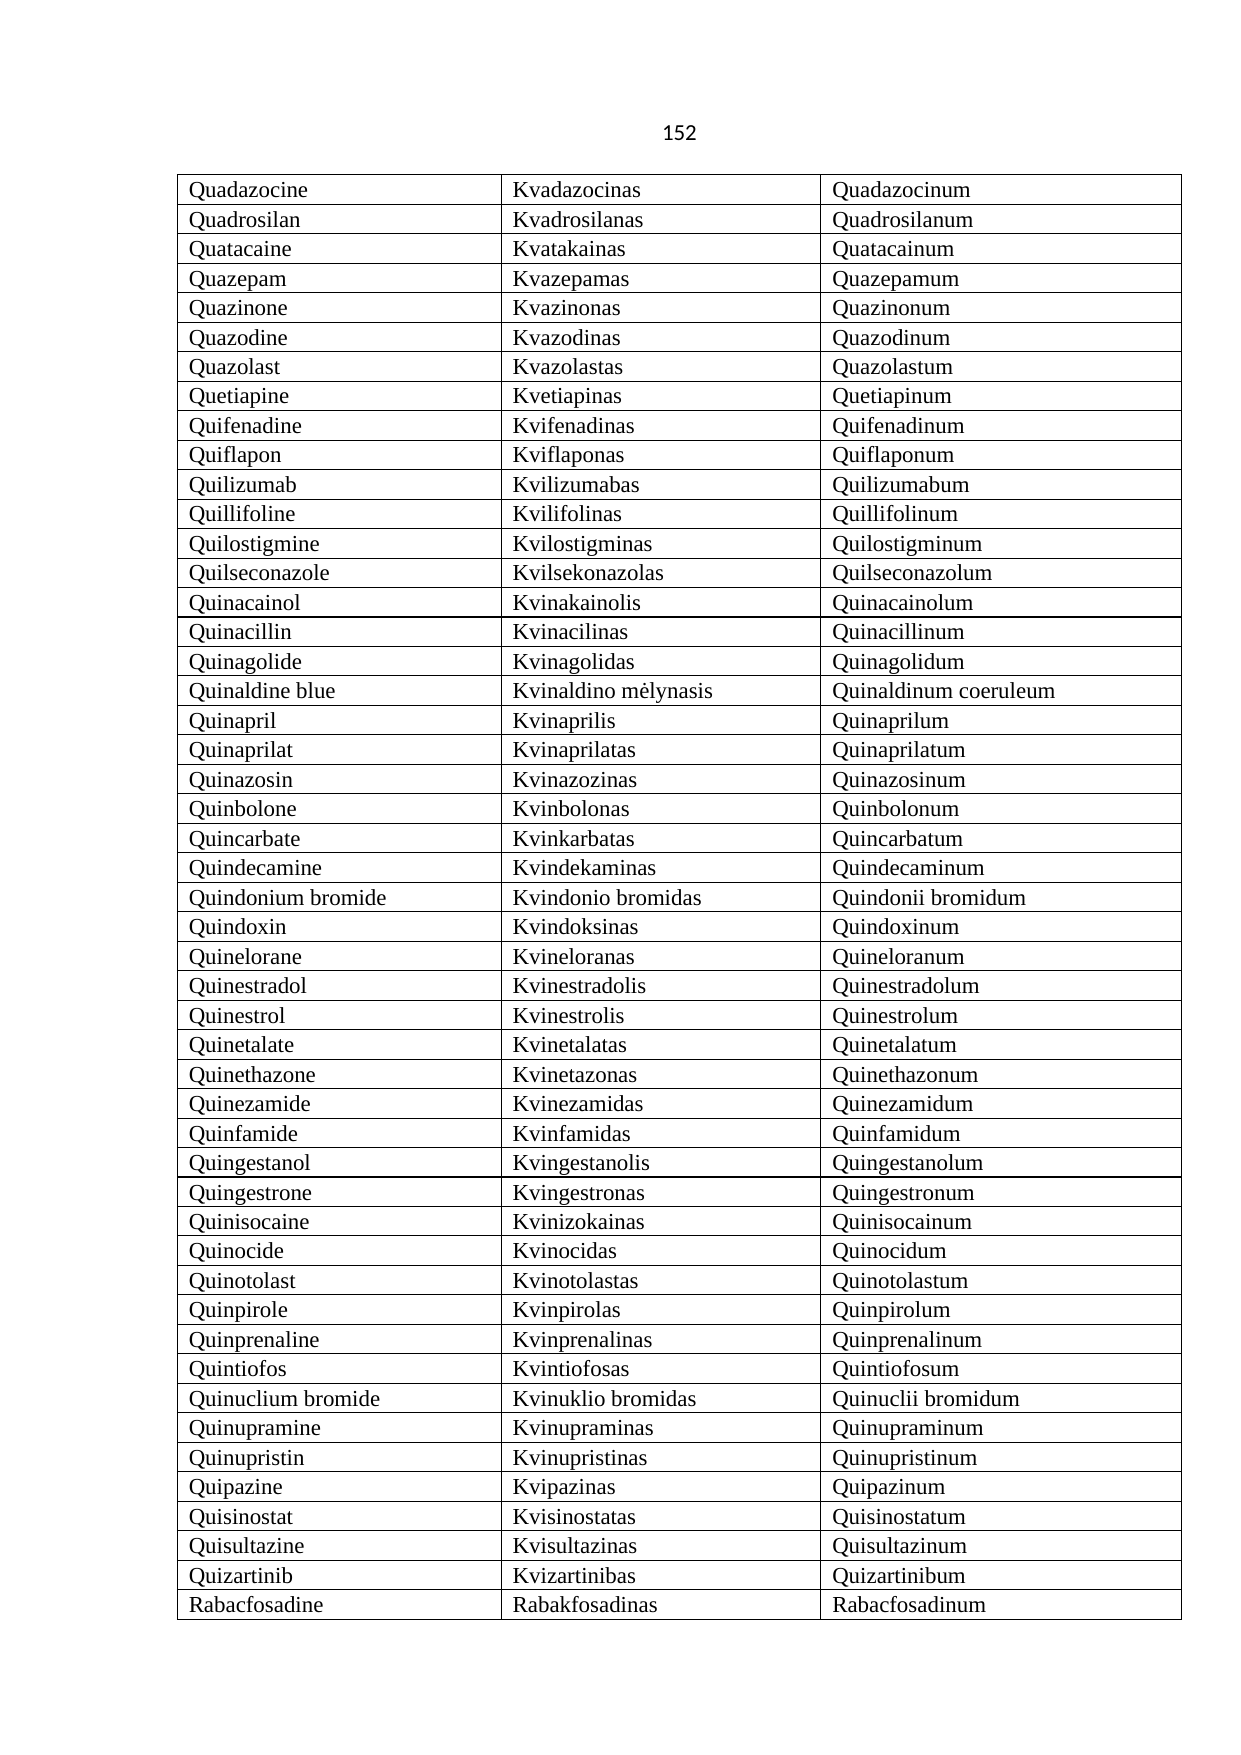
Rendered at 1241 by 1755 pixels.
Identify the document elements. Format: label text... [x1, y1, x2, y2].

table_cell Quinaprilat [178, 735, 501, 764]
table_cell Kvazodinas [502, 323, 820, 351]
table_cell Kvipazinas [502, 1472, 820, 1501]
table_cell Quatacaine [178, 234, 501, 263]
table_cell Quinprenalinum [821, 1325, 1181, 1353]
table_cell Quinapril [178, 706, 501, 734]
table_cell Quilseconazolum [821, 559, 1181, 587]
table_cell Quincarbatum [821, 824, 1181, 852]
table_cell Quinetalate [178, 1030, 501, 1058]
table_cell Kvinakainolis [502, 588, 820, 616]
table_cell Quinupramine [178, 1413, 501, 1442]
table_cell Quazodinum [821, 323, 1181, 351]
table_cell Quadrosilan [178, 205, 501, 233]
table_cell Kvisinostatas [502, 1502, 820, 1530]
table_cell Kvindonio bromidas [502, 883, 820, 911]
table_cell Kvintiofosas [502, 1354, 820, 1383]
table_cell Kvadrosilanas [502, 205, 820, 233]
table_cell Quazinonum [821, 293, 1181, 322]
table_cell Quinetalatum [821, 1030, 1181, 1058]
table_cell Kvinaldino mėlynasis [502, 676, 820, 705]
table_cell Quinbolone [178, 794, 501, 823]
table_cell Quadazocinum [821, 175, 1181, 204]
table_cell Quazolast [178, 352, 501, 381]
table_cell Kvilostigminas [502, 529, 820, 557]
table_cell Quilseconazole [178, 559, 501, 587]
table_cell Quazepamum [821, 264, 1181, 292]
table_cell Quinotolast [178, 1266, 501, 1294]
table_cell Quingestronum [821, 1178, 1181, 1206]
table_cell Quinagolidum [821, 647, 1181, 675]
table_cell Quinestrol [178, 1001, 501, 1029]
table_cell Kvinkarbatas [502, 824, 820, 852]
table_cell Kvinetazonas [502, 1060, 820, 1088]
table_cell Quinethazonum [821, 1060, 1181, 1088]
table_cell Quiflapon [178, 441, 501, 469]
table_cell Kvinestradolis [502, 971, 820, 999]
table_cell Kvinaprilatas [502, 735, 820, 764]
table_cell Quinisocainum [821, 1207, 1181, 1235]
table_cell Quinaldine blue [178, 676, 501, 705]
table_cell Quingestanolum [821, 1148, 1181, 1176]
table_cell Quisultazine [178, 1531, 501, 1560]
table_cell Quazinone [178, 293, 501, 322]
table_cell Quilostigmine [178, 529, 501, 557]
table_cell Quiflaponum [821, 441, 1181, 469]
table_cell Kvinestrolis [502, 1001, 820, 1029]
table_cell Kvatakainas [502, 234, 820, 263]
table_cell Kvilifolinas [502, 500, 820, 528]
table_cell Quinpirolum [821, 1295, 1181, 1324]
table_cell Quisultazinum [821, 1531, 1181, 1560]
table_cell Quinfamidum [821, 1119, 1181, 1147]
table_cell Quinacainol [178, 588, 501, 616]
table_cell Quinuclium bromide [178, 1384, 501, 1412]
table_cell Quetiapinum [821, 382, 1181, 410]
table_cell Quadrosilanum [821, 205, 1181, 233]
table_cell Kvineloranas [502, 942, 820, 970]
table_cell Quilizumabum [821, 470, 1181, 498]
table_cell Rabacfosadine [178, 1590, 501, 1619]
table_cell Quinupraminum [821, 1413, 1181, 1442]
table_cell Kvinuklio bromidas [502, 1384, 820, 1412]
table_cell Quilostigminum [821, 529, 1181, 557]
table_cell Quinaldinum coeruleum [821, 676, 1181, 705]
table_cell Quinazosinum [821, 765, 1181, 793]
table_cell Quinprenaline [178, 1325, 501, 1353]
table_cell Quintiofosum [821, 1354, 1181, 1383]
table_cell Kvinacilinas [502, 618, 820, 646]
table_cell Quizartinib [178, 1561, 501, 1589]
table_cell Quillifoline [178, 500, 501, 528]
table_cell Quadazocine [178, 175, 501, 204]
table_cell Kvisultazinas [502, 1531, 820, 1560]
table_cell Quineloranum [821, 942, 1181, 970]
table_cell Quinpirole [178, 1295, 501, 1324]
table_cell Quifenadine [178, 411, 501, 439]
table_cell Kvinagolidas [502, 647, 820, 675]
table_cell Quindoxinum [821, 912, 1181, 941]
table_cell Kvinprenalinas [502, 1325, 820, 1353]
table_cell Quinethazone [178, 1060, 501, 1088]
table_cell Quinezamide [178, 1089, 501, 1117]
table_cell Quinupristinum [821, 1443, 1181, 1471]
table_cell Quindoxin [178, 912, 501, 941]
table_cell Kvilsekonazolas [502, 559, 820, 587]
table_cell Quatacainum [821, 234, 1181, 263]
table_cell Kvinbolonas [502, 794, 820, 823]
table_cell Quinestradol [178, 971, 501, 999]
table_cell Quinbolonum [821, 794, 1181, 823]
table_cell Quintiofos [178, 1354, 501, 1383]
table_cell Quingestrone [178, 1178, 501, 1206]
table_cell Quinaprilatum [821, 735, 1181, 764]
table_cell Quisinostatum [821, 1502, 1181, 1530]
table_cell Quinfamide [178, 1119, 501, 1147]
table_cell Quindonium bromide [178, 883, 501, 911]
table_cell Quinuclii bromidum [821, 1384, 1181, 1412]
table_cell Quinestrolum [821, 1001, 1181, 1029]
table_cell Quazodine [178, 323, 501, 351]
table_cell Quinacillinum [821, 618, 1181, 646]
table_cell Quinotolastum [821, 1266, 1181, 1294]
table_cell Kvinupraminas [502, 1413, 820, 1442]
table_cell Quazolastum [821, 352, 1181, 381]
table_cell Rabakfosadinas [502, 1590, 820, 1619]
table_cell Rabacfosadinum [821, 1590, 1181, 1619]
table_cell Quincarbate [178, 824, 501, 852]
table_cell Quinazosin [178, 765, 501, 793]
table_cell Kvinocidas [502, 1236, 820, 1265]
table_cell Quetiapine [178, 382, 501, 410]
table_cell Kvinaprilis [502, 706, 820, 734]
table_cell Kvizartinibas [502, 1561, 820, 1589]
table_cell Quilizumab [178, 470, 501, 498]
table_cell Quinocide [178, 1236, 501, 1265]
table_cell Quindecamine [178, 853, 501, 882]
table_cell Quinacainolum [821, 588, 1181, 616]
table_cell Quindonii bromidum [821, 883, 1181, 911]
table_cell Quillifolinum [821, 500, 1181, 528]
table_cell Kvinotolastas [502, 1266, 820, 1294]
table_cell Quizartinibum [821, 1561, 1181, 1589]
table_cell Kvindoksinas [502, 912, 820, 941]
table_cell Kvinfamidas [502, 1119, 820, 1147]
table_cell Kvilizumabas [502, 470, 820, 498]
table_cell Quinisocaine [178, 1207, 501, 1235]
table_cell Kvingestronas [502, 1178, 820, 1206]
table_cell Kvazepamas [502, 264, 820, 292]
table_cell Kviflaponas [502, 441, 820, 469]
table_cell Kvinpirolas [502, 1295, 820, 1324]
table_cell Kvifenadinas [502, 411, 820, 439]
table_cell Quindecaminum [821, 853, 1181, 882]
table_cell Quipazinum [821, 1472, 1181, 1501]
table_cell Kvingestanolis [502, 1148, 820, 1176]
table_cell Kvindekaminas [502, 853, 820, 882]
table_cell Quazepam [178, 264, 501, 292]
table_cell Quinestradolum [821, 971, 1181, 999]
table_cell Quifenadinum [821, 411, 1181, 439]
table_cell Kvinetalatas [502, 1030, 820, 1058]
table_cell Kvetiapinas [502, 382, 820, 410]
table_cell Kvazolastas [502, 352, 820, 381]
table_cell Kvinazozinas [502, 765, 820, 793]
table_cell Kvadazocinas [502, 175, 820, 204]
table_cell Quinaprilum [821, 706, 1181, 734]
table_cell Kvinezamidas [502, 1089, 820, 1117]
table_cell Kvazinonas [502, 293, 820, 322]
table_cell Kvinizokainas [502, 1207, 820, 1235]
table_cell Quisinostat [178, 1502, 501, 1530]
table_cell Kvinupristinas [502, 1443, 820, 1471]
table_cell Quinacillin [178, 618, 501, 646]
table_cell Quinezamidum [821, 1089, 1181, 1117]
table_cell Quinelorane [178, 942, 501, 970]
table_cell Quingestanol [178, 1148, 501, 1176]
table_cell Quinagolide [178, 647, 501, 675]
table_cell Quinocidum [821, 1236, 1181, 1265]
table_cell Quipazine [178, 1472, 501, 1501]
table_cell Quinupristin [178, 1443, 501, 1471]
